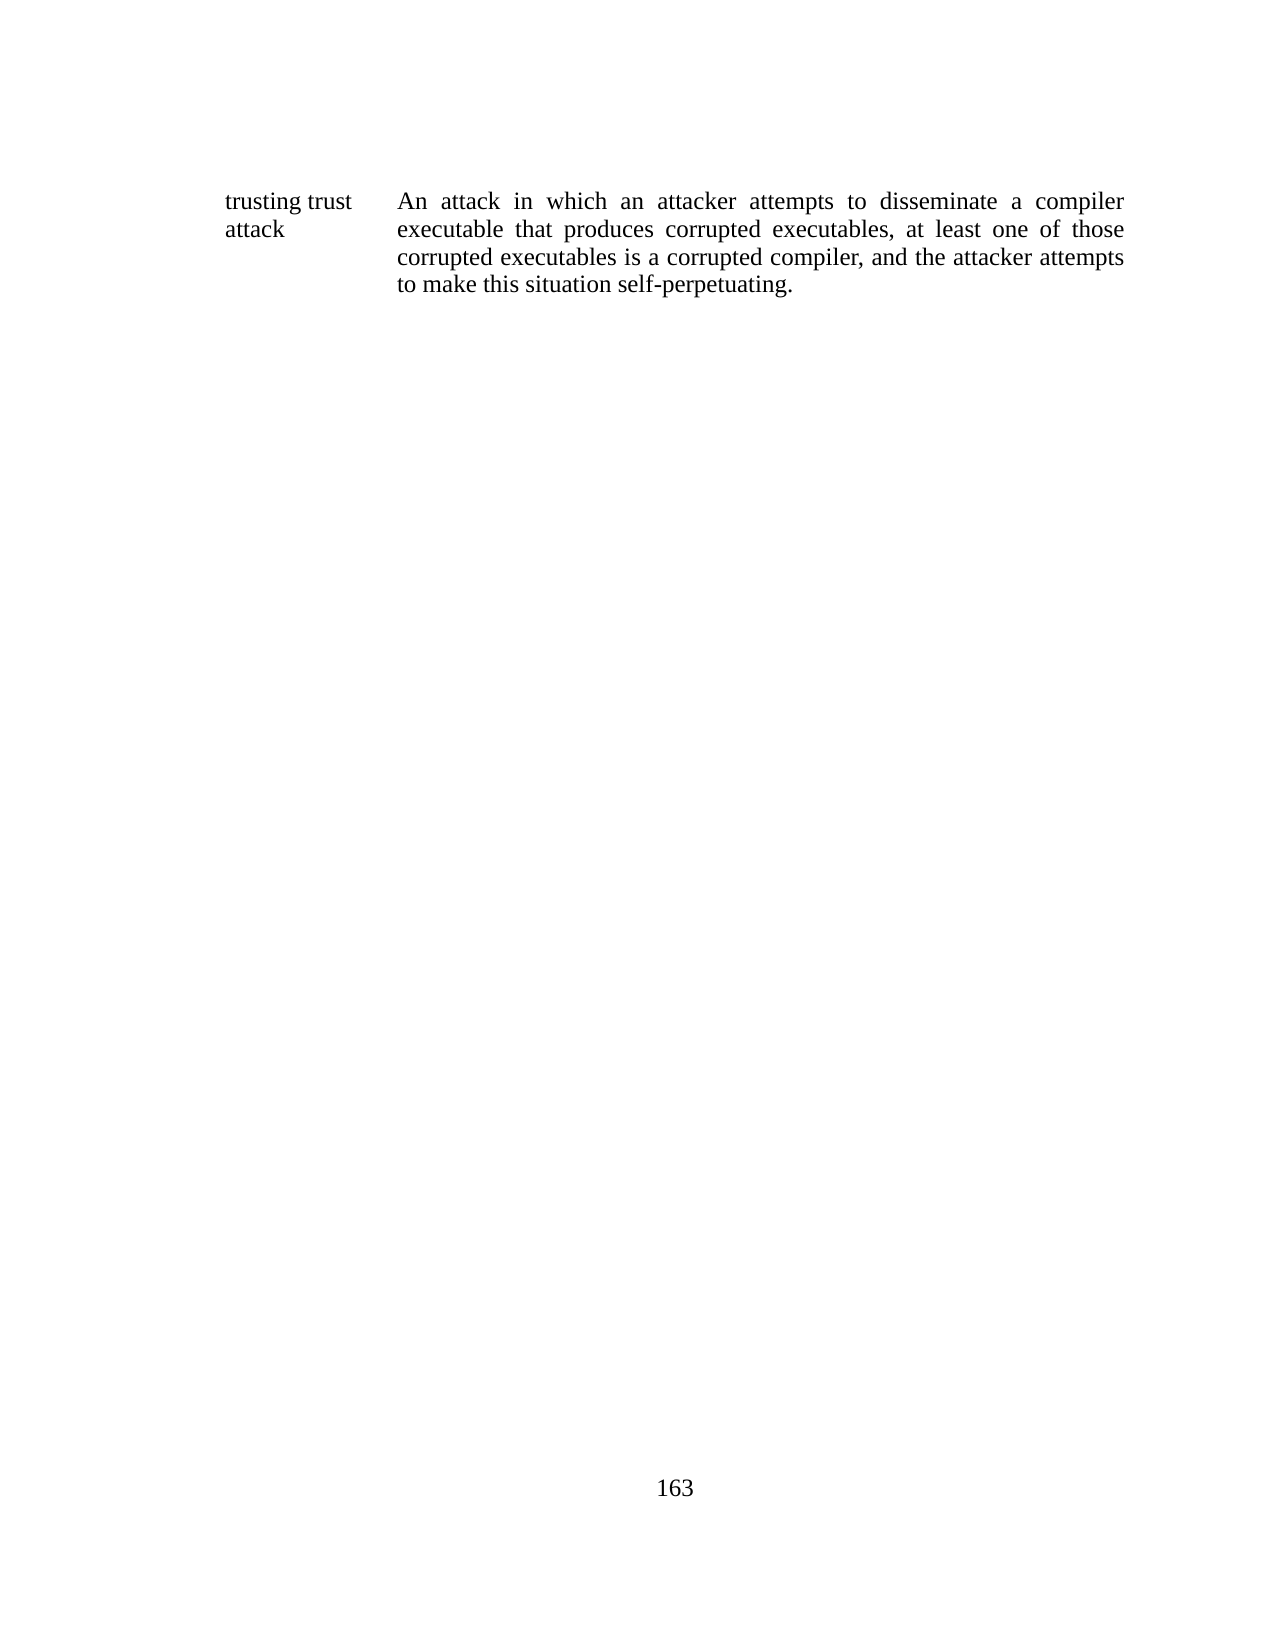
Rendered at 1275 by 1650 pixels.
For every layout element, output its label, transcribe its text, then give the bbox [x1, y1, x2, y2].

table_cell trusting trust attack [225, 188, 375, 324]
table_cell [375, 188, 397, 324]
table_cell An attack in which an attacker attempts to disseminate a compiler executable that produces corrupted executables, at least one of those corrupted executables is a corrupted compiler, and the attacker attempts to make this situation self-perpetuating. [397, 188, 1125, 324]
